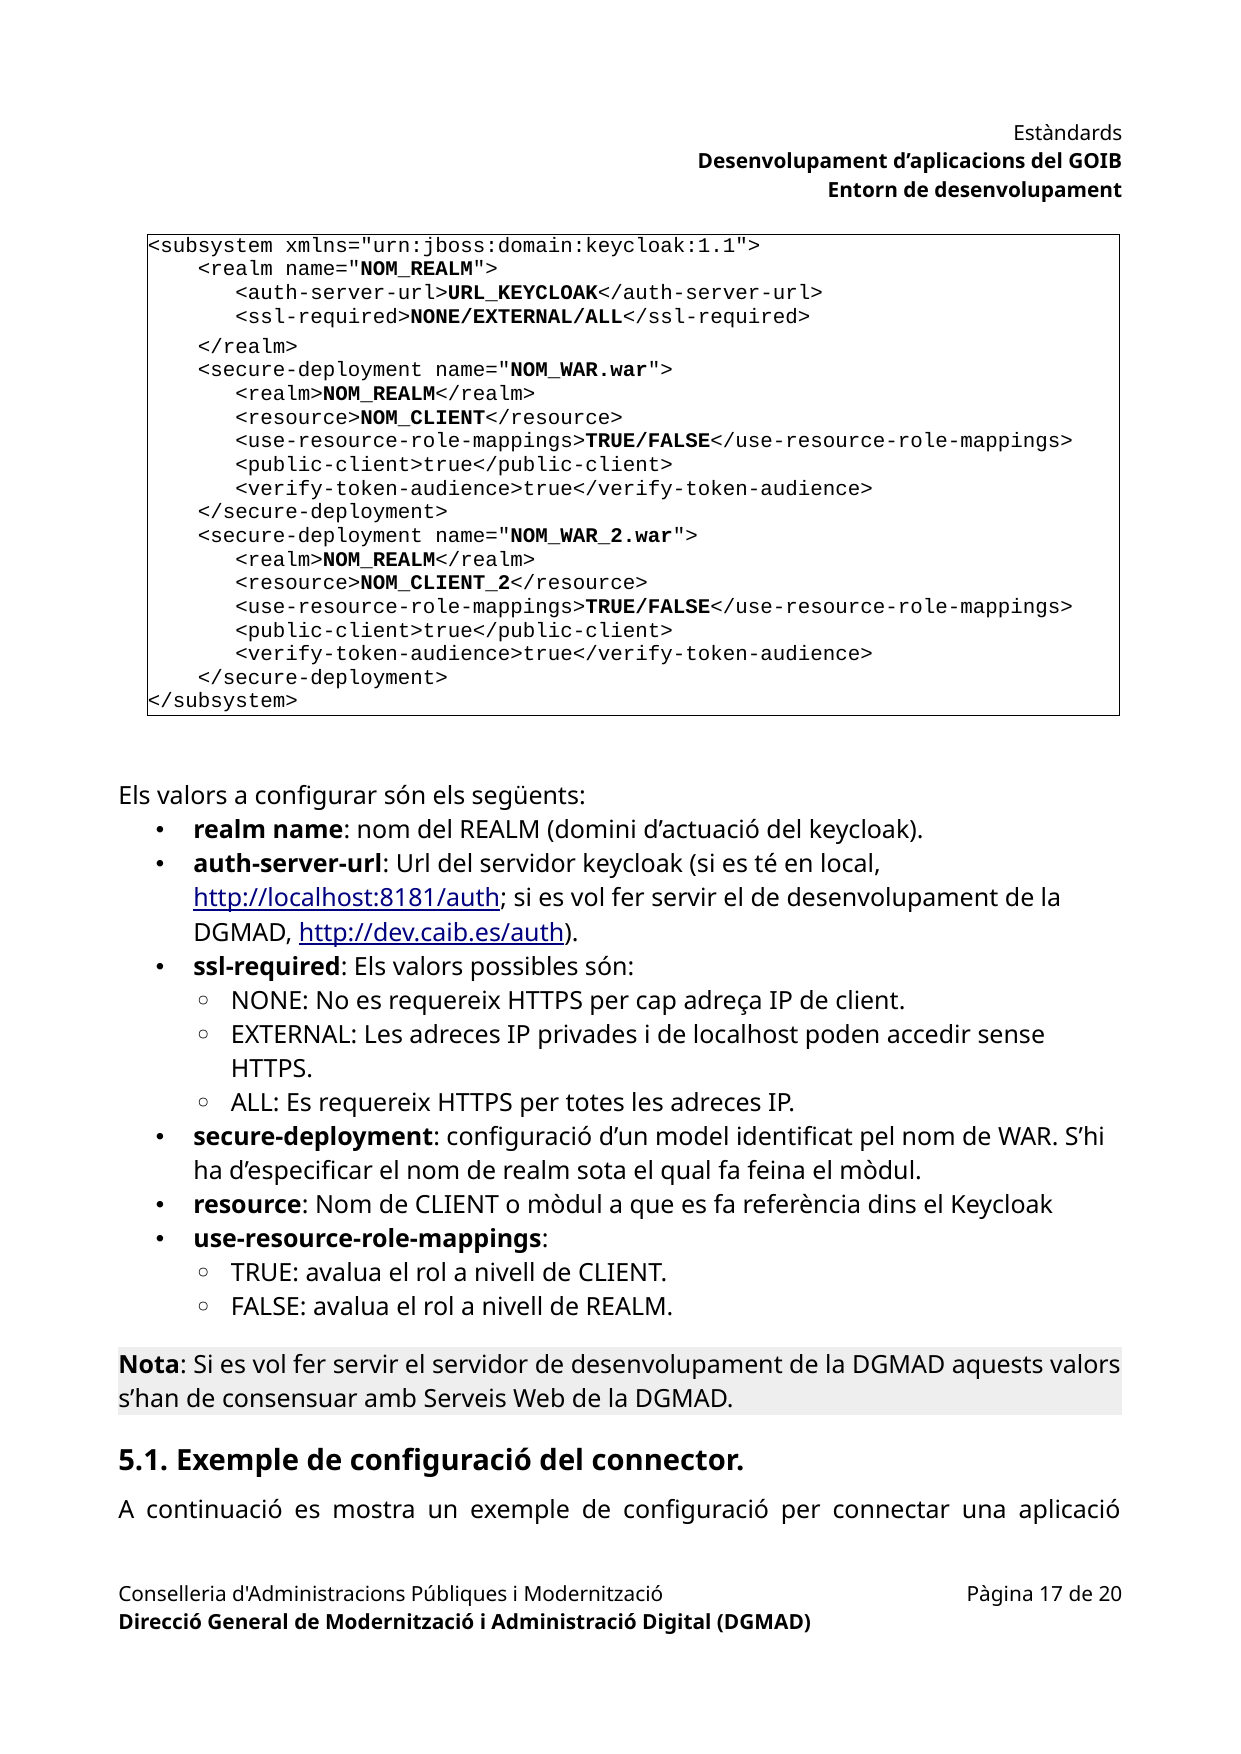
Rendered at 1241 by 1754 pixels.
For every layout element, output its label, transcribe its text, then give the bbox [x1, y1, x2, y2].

list ssl-required: Els valors possibles són: [156, 948, 1122, 982]
subtitle Exemple de configuració del connector. [118, 1440, 1122, 1479]
text Els valors a configurar són els següents: [118, 778, 1122, 812]
list FALSE: avalua el rol a nivell de REALM. [193, 1289, 1122, 1323]
list ALL: Es requereix HTTPS per totes les adreces IP. [193, 1084, 1122, 1118]
list realm name: nom del REALM (domini d’actuació del keycloak). [156, 812, 1122, 846]
list resource: Nom de CLIENT o mòdul a que es fa referència dins el Keycloak [156, 1187, 1122, 1221]
text A continuació es mostra un exemple de configuració per connectar una aplicació [118, 1492, 1122, 1526]
list NONE: No es requereix HTTPS per cap adreça IP de client. [193, 982, 1122, 1016]
list secure-deployment: configuració d’un model identificat pel nom de WAR. S’hi ha d’especificar el nom de realm sota el qual fa feina el mòdul. [156, 1118, 1122, 1187]
list use-resource-role-mappings: [156, 1221, 1122, 1255]
list EXTERNAL: Les adreces IP privades i de localhost poden accedir sense HTTPS. [193, 1016, 1122, 1084]
list auth-server-url: Url del servidor keycloak (si es té en local, http://localhost:8181/auth; si es vol fer servir el de desenvolupament de la DGMAD, http://dev.caib.es/auth). [156, 846, 1122, 948]
list TRUE: avalua el rol a nivell de CLIENT. [193, 1255, 1122, 1289]
text Nota: Si es vol fer servir el servidor de desenvolupament de la DGMAD aquests valors s’han de consensuar amb Serveis Web de la DGMAD. [118, 1347, 1122, 1415]
